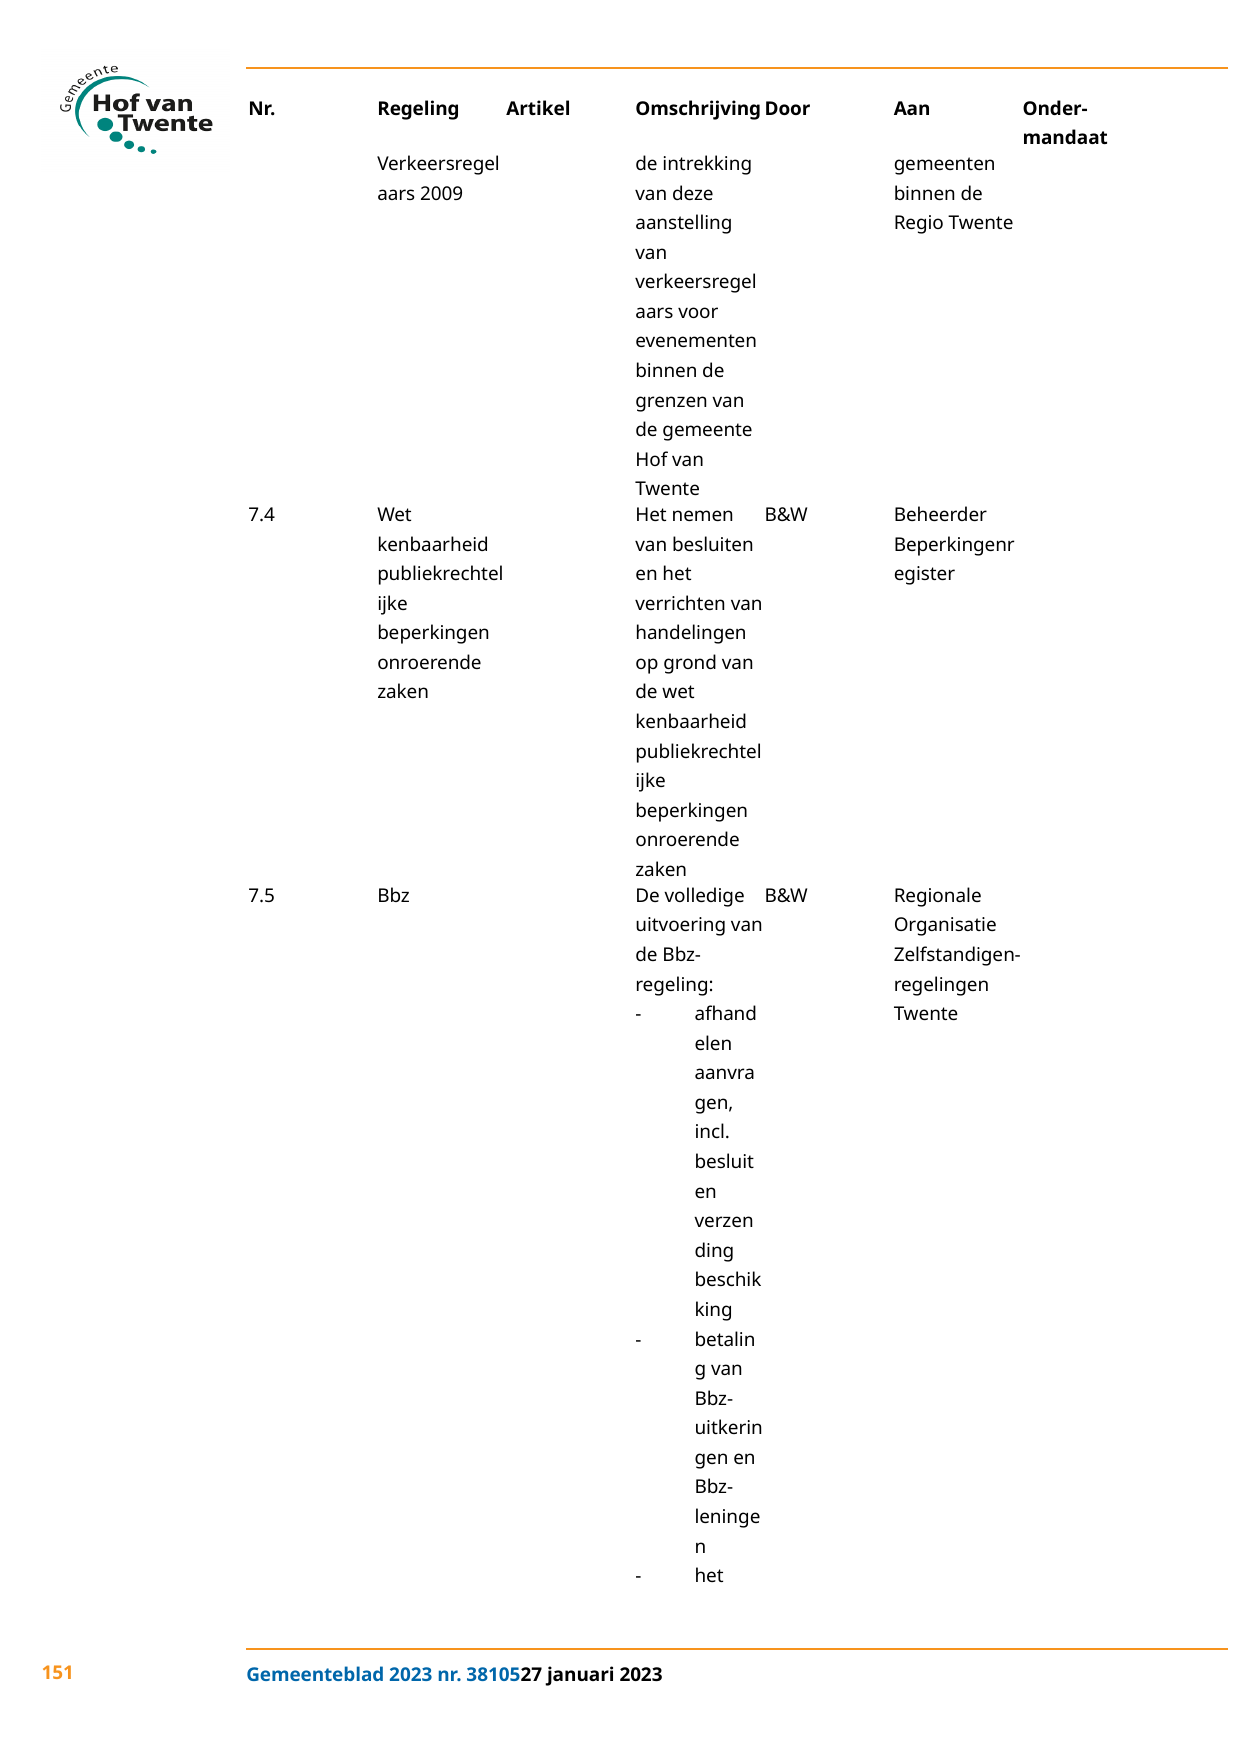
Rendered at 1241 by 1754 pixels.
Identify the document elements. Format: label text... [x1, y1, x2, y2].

table_cell de intrekking van deze aanstelling van verkeersregelaars voor evenementen binnen de grenzen van de gemeente Hof van Twente [635, 150, 764, 501]
table_cell Wet kenbaarheid publiekrechtelijke beperkingen onroerende zaken [377, 501, 506, 882]
table_cell B&W [764, 882, 893, 1588]
table_cell Bbz [377, 882, 506, 1588]
table_cell [1023, 882, 1152, 1588]
picture [41, 47, 231, 172]
table_cell Verkeersregelaars 2009 [377, 150, 506, 501]
table_header Onder-mandaat [1023, 95, 1152, 150]
table_cell [506, 882, 635, 1588]
table_cell B&W [764, 501, 893, 882]
table_header Door [764, 95, 893, 150]
table_cell Het nemen van besluiten en het verrichten van handelingen op grond van de wet kenbaarheid publiekrechtelijke beperkingen onroerende zaken [635, 501, 764, 882]
table_header Aan [894, 95, 1022, 150]
table_cell Regionale Organisatie Zelfstandigen-regelingen Twente [894, 882, 1022, 1588]
table_cell 7.4 [248, 501, 377, 882]
table_cell gemeenten binnen de Regio Twente [894, 150, 1022, 501]
table_header Nr. [248, 95, 377, 150]
table_header Regeling [377, 95, 506, 150]
table_cell 7.5 [248, 882, 377, 1588]
table_cell De volledige uitvoering van de Bbz-regeling: afhandelen aanvragen, incl. besluit en verzending beschikking betaling van Bbz-uitkeringen en Bbz-leningen het [635, 882, 764, 1588]
table_cell [506, 501, 635, 882]
table_cell [248, 150, 377, 501]
table_header Omschrijving [635, 95, 764, 150]
table_cell [1023, 501, 1152, 882]
table_header Artikel [506, 95, 635, 150]
table_cell [506, 150, 635, 501]
table_cell [1023, 150, 1152, 501]
table_cell Beheerder Beperkingenregister [894, 501, 1022, 882]
table_cell [764, 150, 893, 501]
